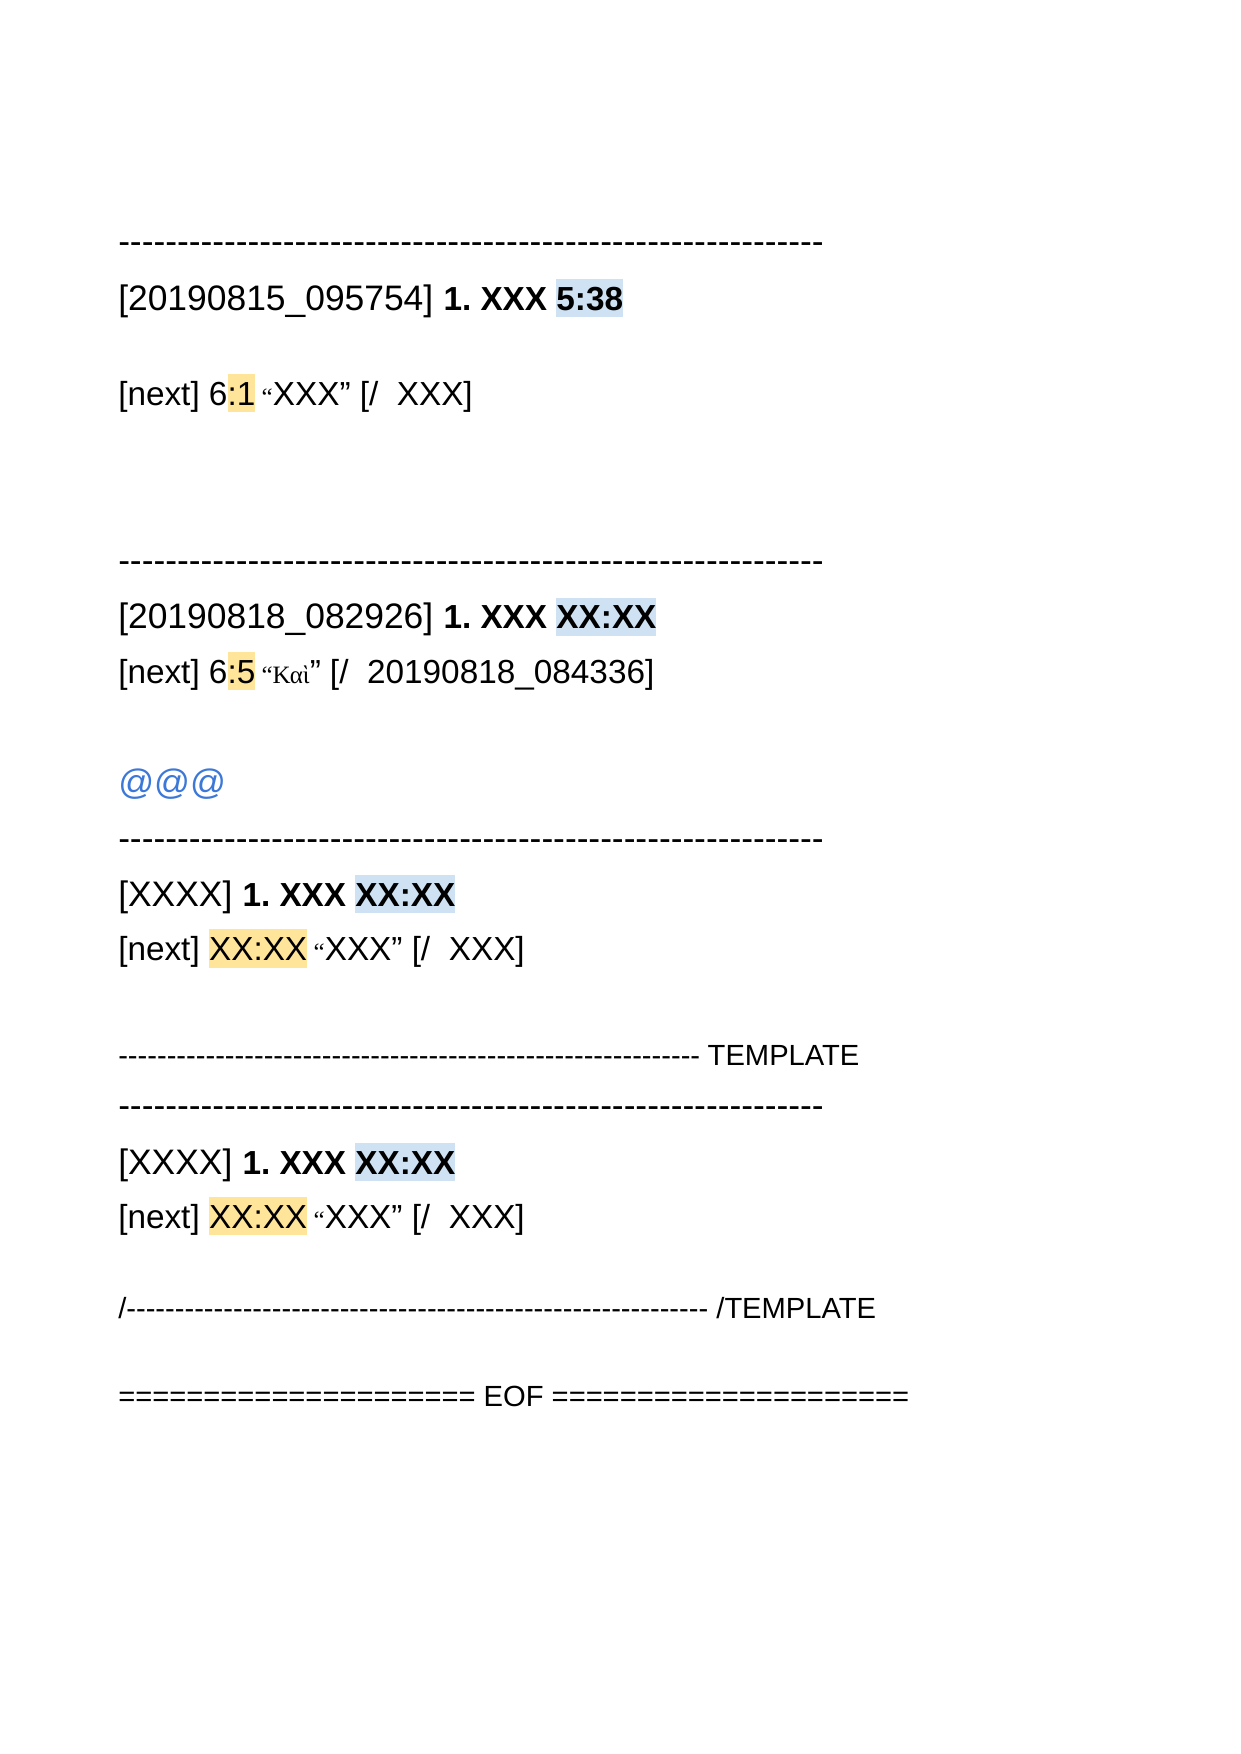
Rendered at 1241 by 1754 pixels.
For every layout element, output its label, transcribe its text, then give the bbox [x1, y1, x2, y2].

text ===================== EOF ===================== [118, 1379, 1122, 1412]
text [next] 6:5 “Καὶ” [/ 20190818_084336] [118, 652, 1122, 690]
text ------------------------------------------------------------ TEMPLATE [118, 1038, 1122, 1072]
text [XXXX] 1. XXX XX:XX [118, 1141, 1122, 1182]
text [next] XX:XX “XXX” [/ XXX] [118, 1197, 1122, 1235]
text [next] XX:XX “XXX” [/ XXX] [118, 929, 1122, 968]
text [20190815_095754] 1. XXX 5:38 [118, 277, 1122, 317]
text [XXXX] 1. XXX XX:XX [118, 873, 1122, 914]
text [20190818_082926] 1. XXX XX:XX [118, 596, 1122, 636]
text ------------------------------------------------------------ [118, 539, 1122, 580]
text [next] 6:1 “XXX” [/ XXX] [118, 374, 1122, 412]
text ------------------------------------------------------------ [118, 1085, 1122, 1125]
text /------------------------------------------------------------ /TEMPLATE [118, 1291, 1122, 1325]
text ------------------------------------------------------------ [118, 221, 1122, 261]
text ------------------------------------------------------------ [118, 817, 1122, 858]
text @@@ [118, 761, 1122, 802]
